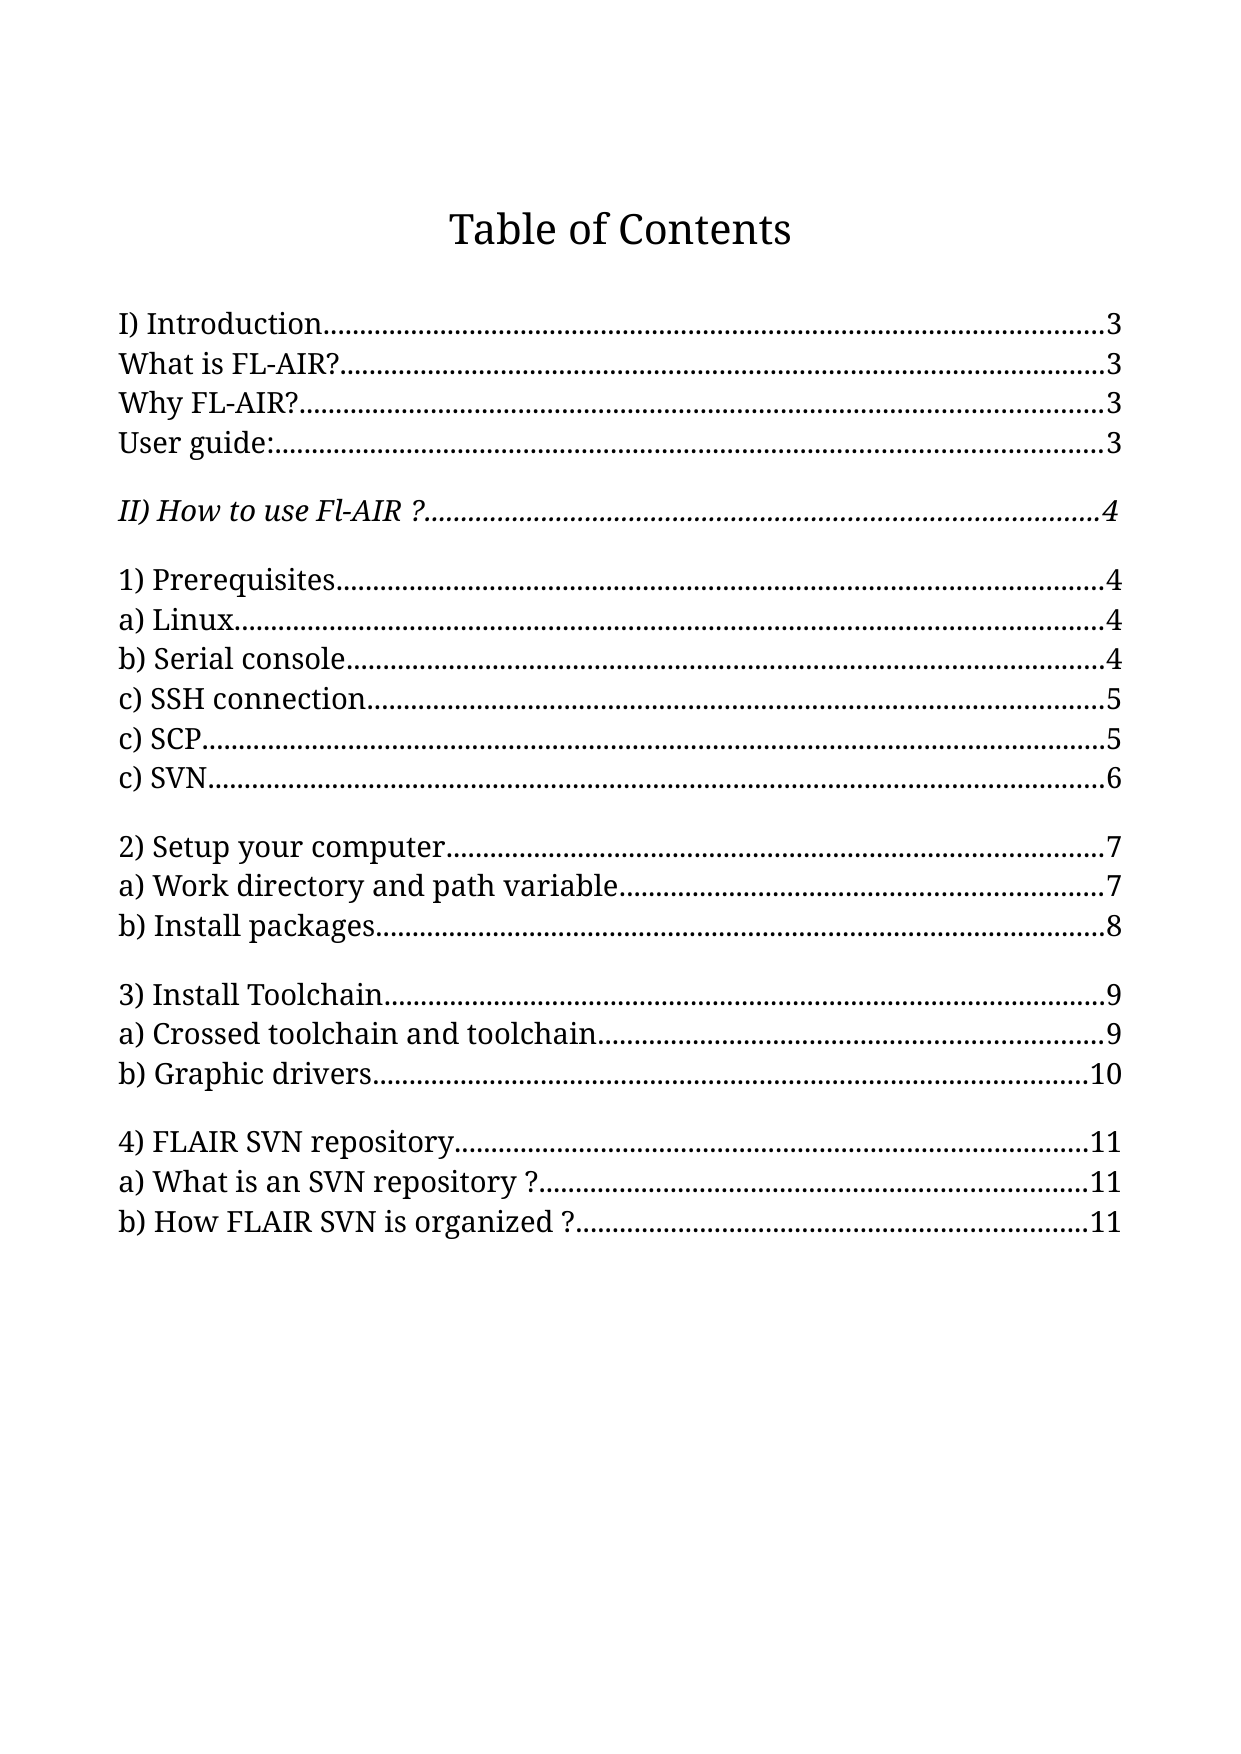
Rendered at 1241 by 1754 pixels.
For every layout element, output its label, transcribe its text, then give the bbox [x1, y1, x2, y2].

text b) Graphic drivers 10 [118, 1053, 1122, 1093]
text 1) Prerequisites 4 [118, 559, 1122, 599]
text Why FL-AIR? 3 [118, 383, 1122, 422]
text b) Install packages 8 [118, 905, 1122, 945]
text User guide: 3 [118, 422, 1122, 462]
text 2) Setup your computer 7 [118, 826, 1122, 866]
text a) Crossed toolchain and toolchain 9 [118, 1013, 1122, 1053]
text b) How FLAIR SVN is organized ? 11 [118, 1201, 1122, 1241]
subtitle Table of Contents [118, 200, 1122, 257]
text I) Introduction 3 [118, 303, 1122, 343]
text b) Serial console 4 [118, 638, 1122, 678]
text a) Linux 4 [118, 599, 1122, 638]
text II) How to use Fl-AIR ? 4 [118, 491, 1122, 530]
text c) SCP 5 [118, 718, 1122, 758]
text a) Work directory and path variable 7 [118, 866, 1122, 905]
text c) SVN 6 [118, 758, 1122, 797]
text 4) FLAIR SVN repository 11 [118, 1122, 1122, 1161]
text What is FL-AIR? 3 [118, 343, 1122, 383]
text 3) Install Toolchain 9 [118, 974, 1122, 1013]
text a) What is an SVN repository ? 11 [118, 1161, 1122, 1201]
text c) SSH connection 5 [118, 678, 1122, 718]
